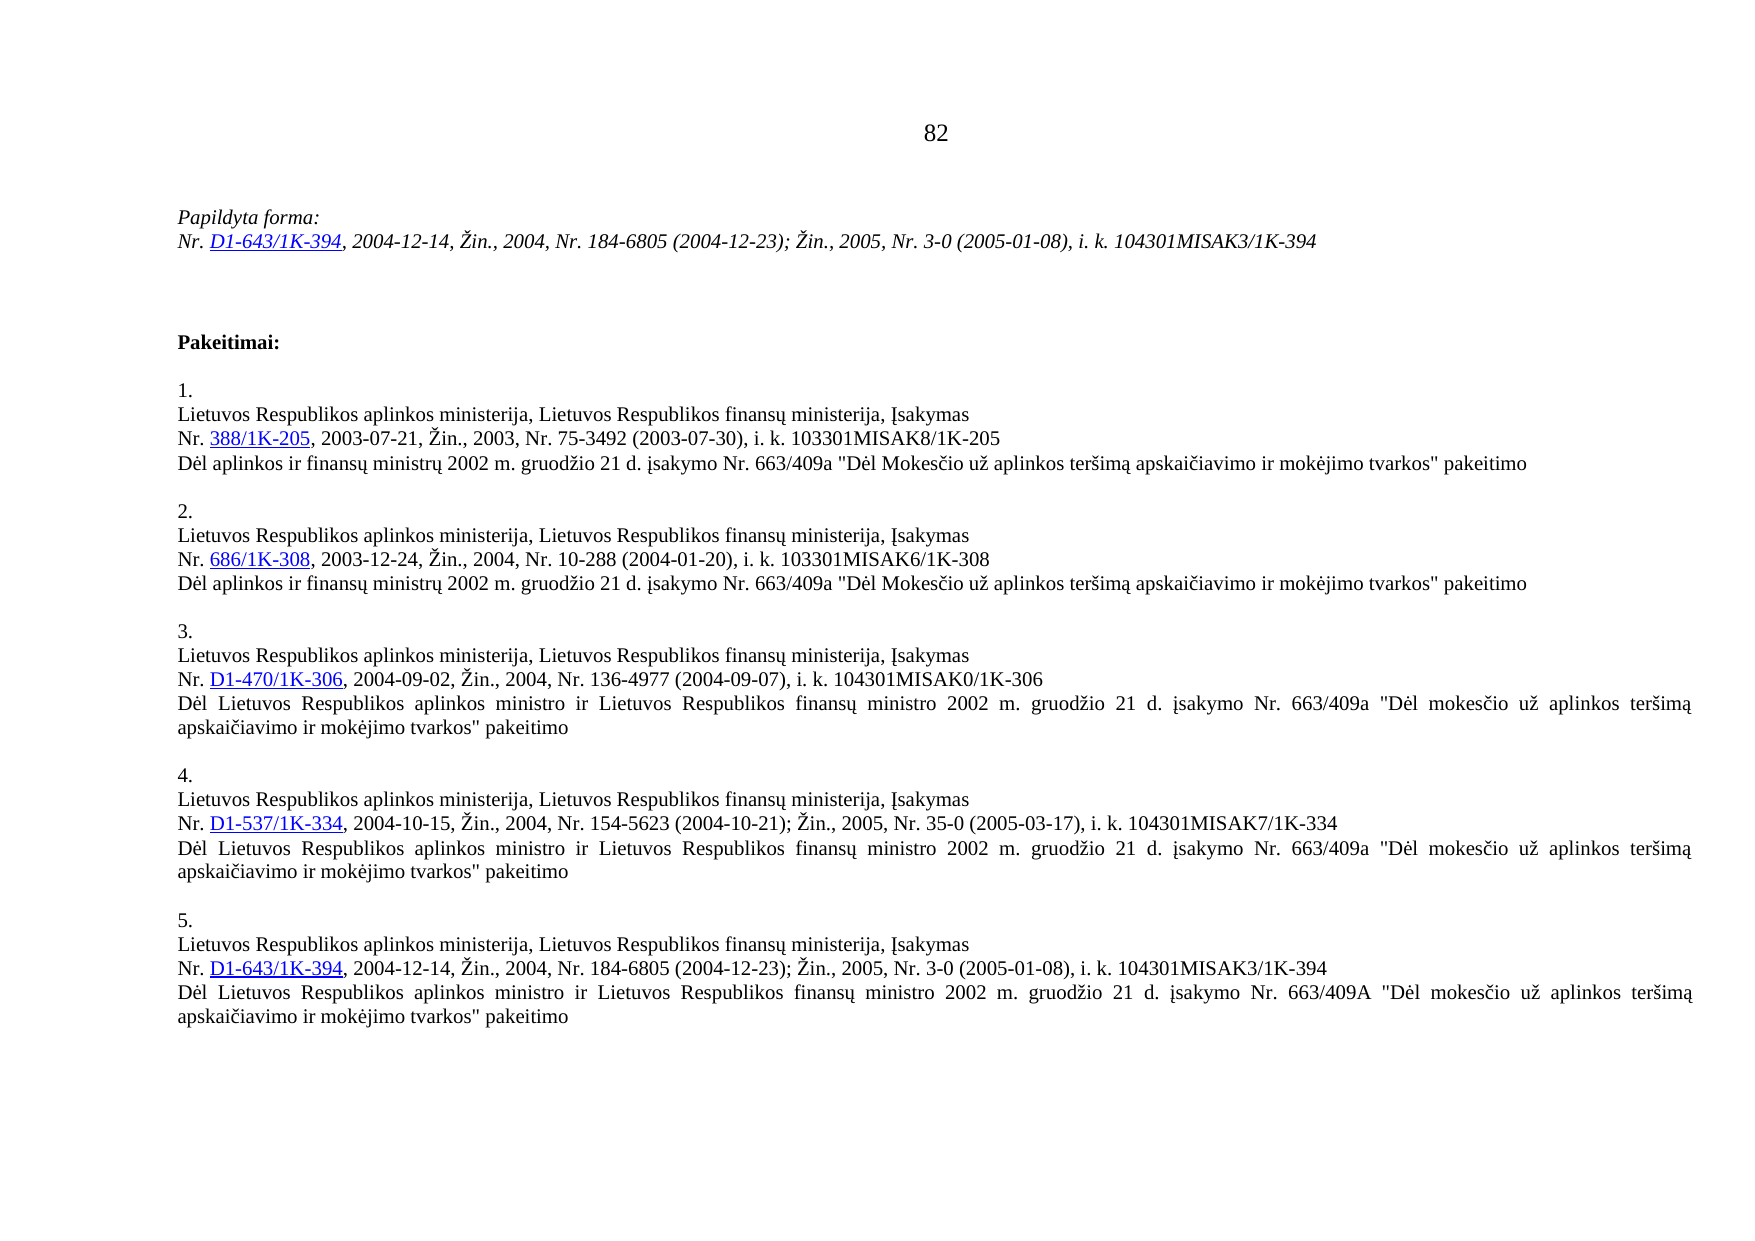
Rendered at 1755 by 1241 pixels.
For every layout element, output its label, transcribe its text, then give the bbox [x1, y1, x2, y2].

text Nr. D1-470/1K-306, 2004-09-02, Žin., 2004, Nr. 136-4977 (2004-09-07), i. k. 104301MISAK0/1K-306 [177, 667, 1695, 691]
text 2. [177, 498, 1695, 523]
text Lietuvos Respublikos aplinkos ministerija, Lietuvos Respublikos finansų ministerija, Įsakymas [177, 643, 1695, 667]
text Dėl Lietuvos Respublikos aplinkos ministro ir Lietuvos Respublikos finansų ministro 2002 m. gruodžio 21 d. įsakymo Nr. 663/409a "Dėl mokesčio už aplinkos teršimą apskaičiavimo ir mokėjimo tvarkos" pakeitimo [177, 691, 1695, 739]
text Dėl Lietuvos Respublikos aplinkos ministro ir Lietuvos Respublikos finansų ministro 2002 m. gruodžio 21 d. įsakymo Nr. 663/409A "Dėl mokesčio už aplinkos teršimą apskaičiavimo ir mokėjimo tvarkos" pakeitimo [177, 980, 1695, 1028]
text Nr. 388/1K-205, 2003-07-21, Žin., 2003, Nr. 75-3492 (2003-07-30), i. k. 103301MISAK8/1K-205 [177, 426, 1695, 450]
text 1. [177, 378, 1695, 402]
text Papildyta forma: [177, 205, 1695, 229]
text Lietuvos Respublikos aplinkos ministerija, Lietuvos Respublikos finansų ministerija, Įsakymas [177, 402, 1695, 426]
text Pakeitimai: [177, 330, 1695, 354]
text Nr. D1-643/1K-394, 2004-12-14, Žin., 2004, Nr. 184-6805 (2004-12-23); Žin., 2005, Nr. 3-0 (2005-01-08), i. k. 104301MISAK3/1K-394 [177, 956, 1695, 980]
text Dėl aplinkos ir finansų ministrų 2002 m. gruodžio 21 d. įsakymo Nr. 663/409a "Dėl Mokesčio už aplinkos teršimą apskaičiavimo ir mokėjimo tvarkos" pakeitimo [177, 571, 1695, 595]
text Lietuvos Respublikos aplinkos ministerija, Lietuvos Respublikos finansų ministerija, Įsakymas [177, 787, 1695, 811]
text 4. [177, 763, 1695, 787]
text Dėl aplinkos ir finansų ministrų 2002 m. gruodžio 21 d. įsakymo Nr. 663/409a "Dėl Mokesčio už aplinkos teršimą apskaičiavimo ir mokėjimo tvarkos" pakeitimo [177, 450, 1695, 474]
text Nr. D1-537/1K-334, 2004-10-15, Žin., 2004, Nr. 154-5623 (2004-10-21); Žin., 2005, Nr. 35-0 (2005-03-17), i. k. 104301MISAK7/1K-334 [177, 811, 1695, 835]
text Lietuvos Respublikos aplinkos ministerija, Lietuvos Respublikos finansų ministerija, Įsakymas [177, 523, 1695, 547]
text Dėl Lietuvos Respublikos aplinkos ministro ir Lietuvos Respublikos finansų ministro 2002 m. gruodžio 21 d. įsakymo Nr. 663/409a "Dėl mokesčio už aplinkos teršimą apskaičiavimo ir mokėjimo tvarkos" pakeitimo [177, 835, 1695, 883]
text 3. [177, 619, 1695, 643]
text Nr. 686/1K-308, 2003-12-24, Žin., 2004, Nr. 10-288 (2004-01-20), i. k. 103301MISAK6/1K-308 [177, 547, 1695, 571]
text Lietuvos Respublikos aplinkos ministerija, Lietuvos Respublikos finansų ministerija, Įsakymas [177, 932, 1695, 956]
text Nr. D1-643/1K-394, 2004-12-14, Žin., 2004, Nr. 184-6805 (2004-12-23); Žin., 2005, Nr. 3-0 (2005-01-08), i. k. 104301MISAK3/1K-394 [177, 229, 1695, 253]
text 5. [177, 908, 1695, 932]
